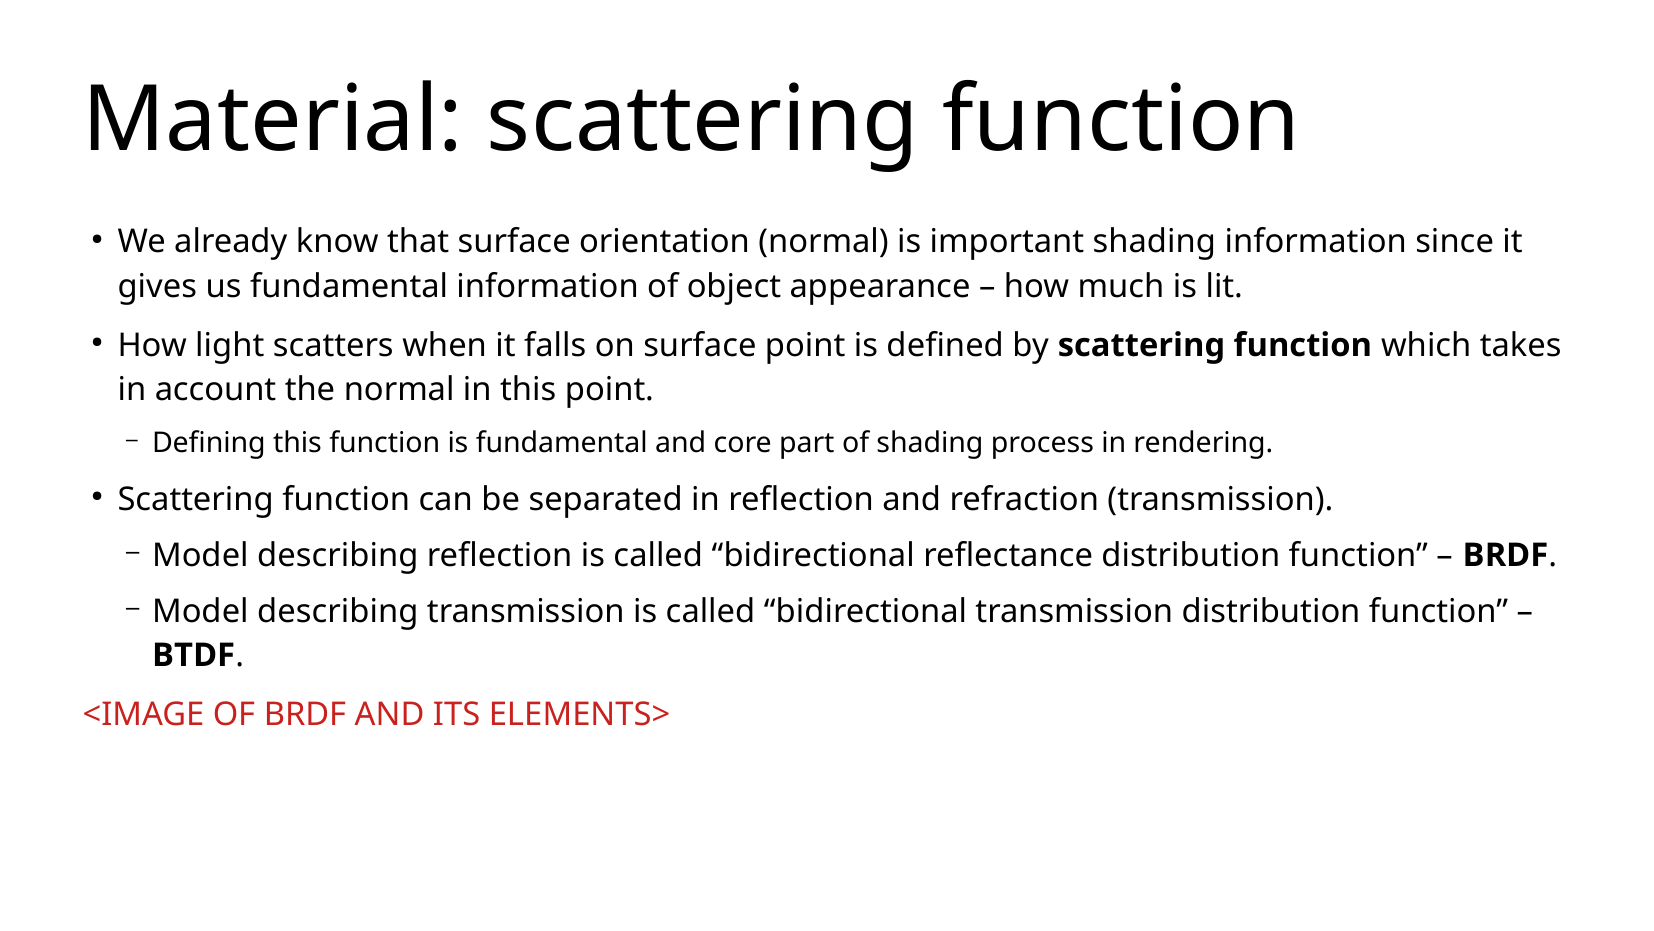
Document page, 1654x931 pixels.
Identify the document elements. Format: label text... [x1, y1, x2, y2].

list We already know that surface orientation (normal) is important shading information since it gives us fundamental information of object appearance – how much is lit. How light scatters when it falls on surface point is defined by scattering function which takes in account the normal in this point. Defining this function is fundamental and core part of shading process in rendering. Scattering function can be separated in reflection and refraction (transmission). Model describing reflection is called “bidirectional reflectance distribution function” – BRDF. Model describing transmission is called “bidirectional transmission distribution function” – BTDF. <IMAGE OF BRDF AND ITS ELEMENTS> [82, 217, 1571, 758]
title Material: scattering function [82, 37, 1571, 193]
